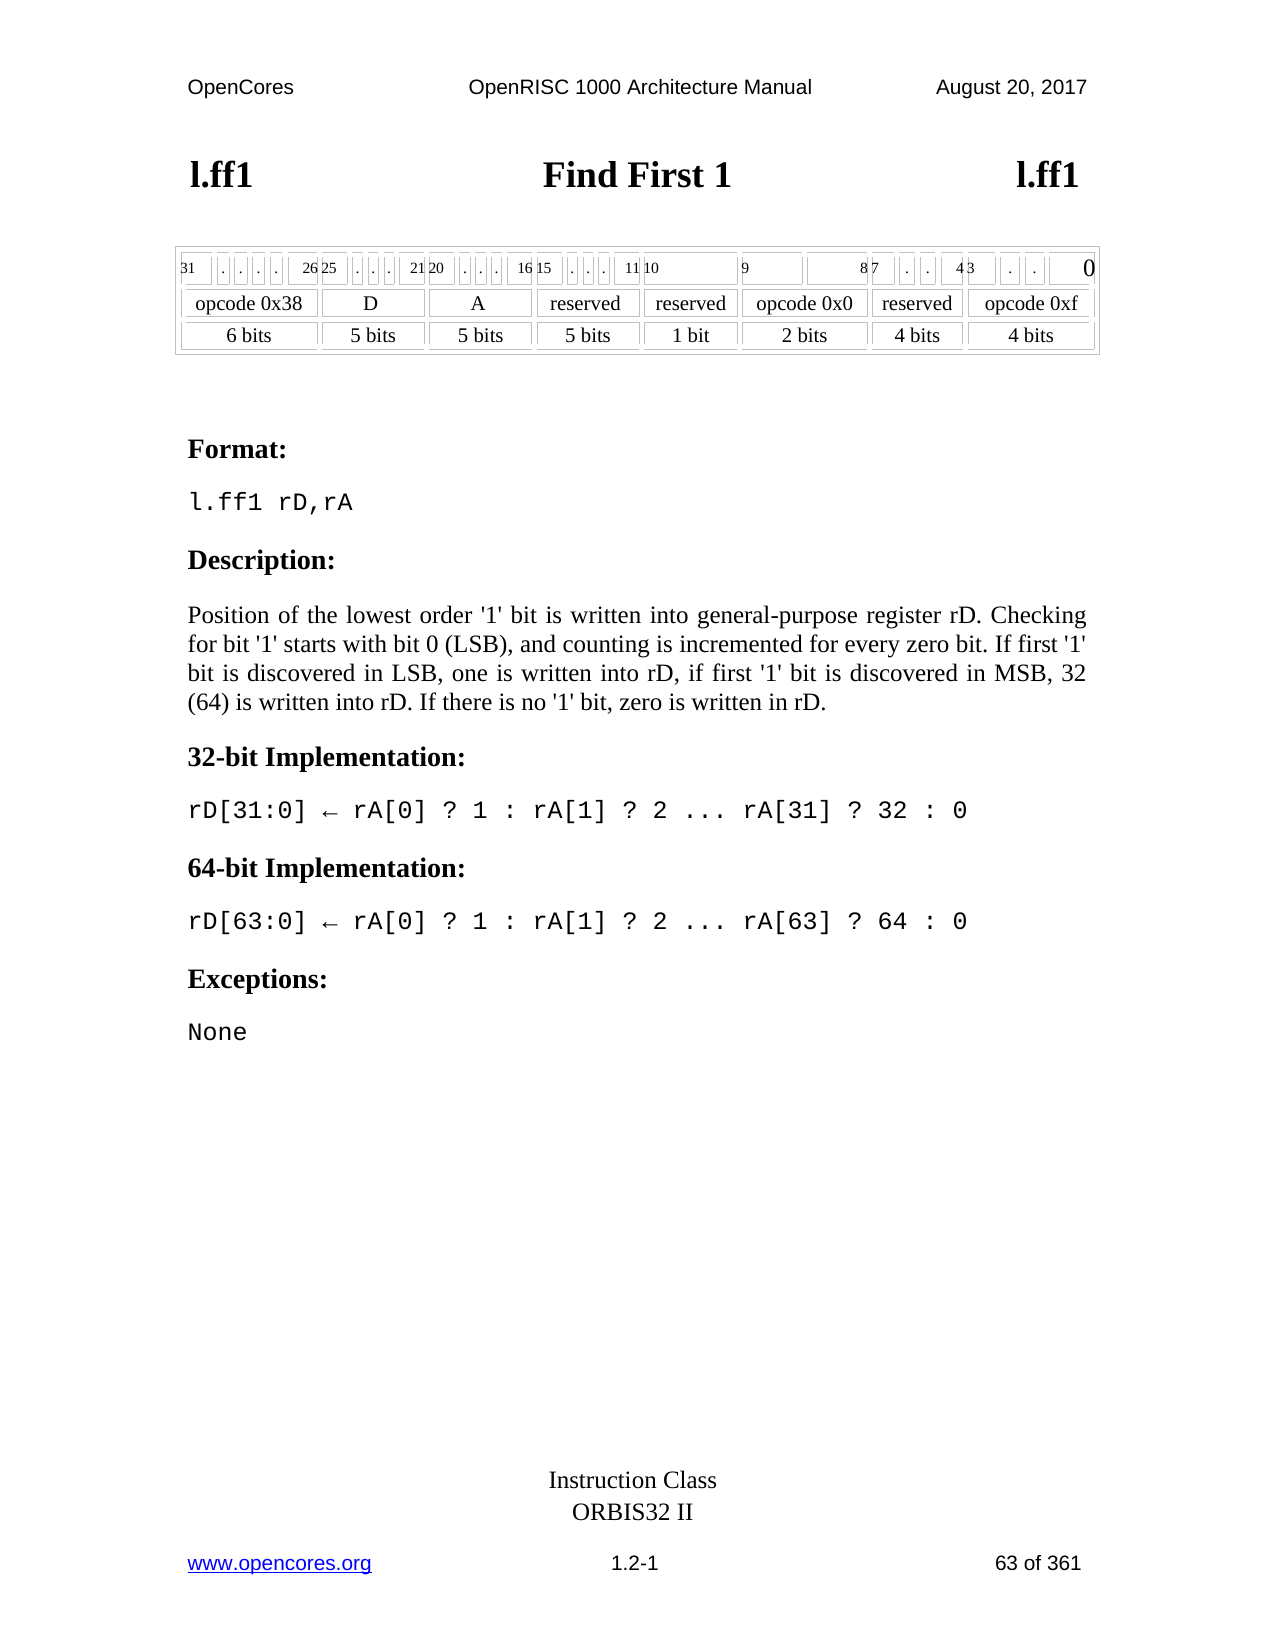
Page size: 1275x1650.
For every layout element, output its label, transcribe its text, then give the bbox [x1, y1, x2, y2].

text l.ff1 rD,rA [187, 489, 1087, 518]
text 64-bit Implementation: [187, 851, 1087, 883]
text Position of the lowest order '1' bit is written into general-purpose register rD. Checking for bit '1' starts with bit 0 (LSB), and counting is incremented for every zero bit. If first '1' bit is discovered in LSB, one is written into rD, if first '1' bit is discovered in MSB, 32 (64) is written into rD. If there is no '1' bit, zero is written in rD. [187, 600, 1087, 715]
text rD[31:0] ← rA[0] ? 1 : rA[1] ? 2 ... rA[31] ? 32 : 0 [187, 798, 1087, 826]
text 32-bit Implementation: [187, 740, 1087, 773]
text rD[63:0] ← rA[0] ? 1 : rA[1] ? 2 ... rA[63] ? 64 : 0 [187, 908, 1087, 937]
text Format: [187, 432, 1087, 464]
text Exceptions: [187, 962, 1087, 994]
text Description: [187, 543, 1087, 575]
text None [187, 1019, 1087, 1047]
